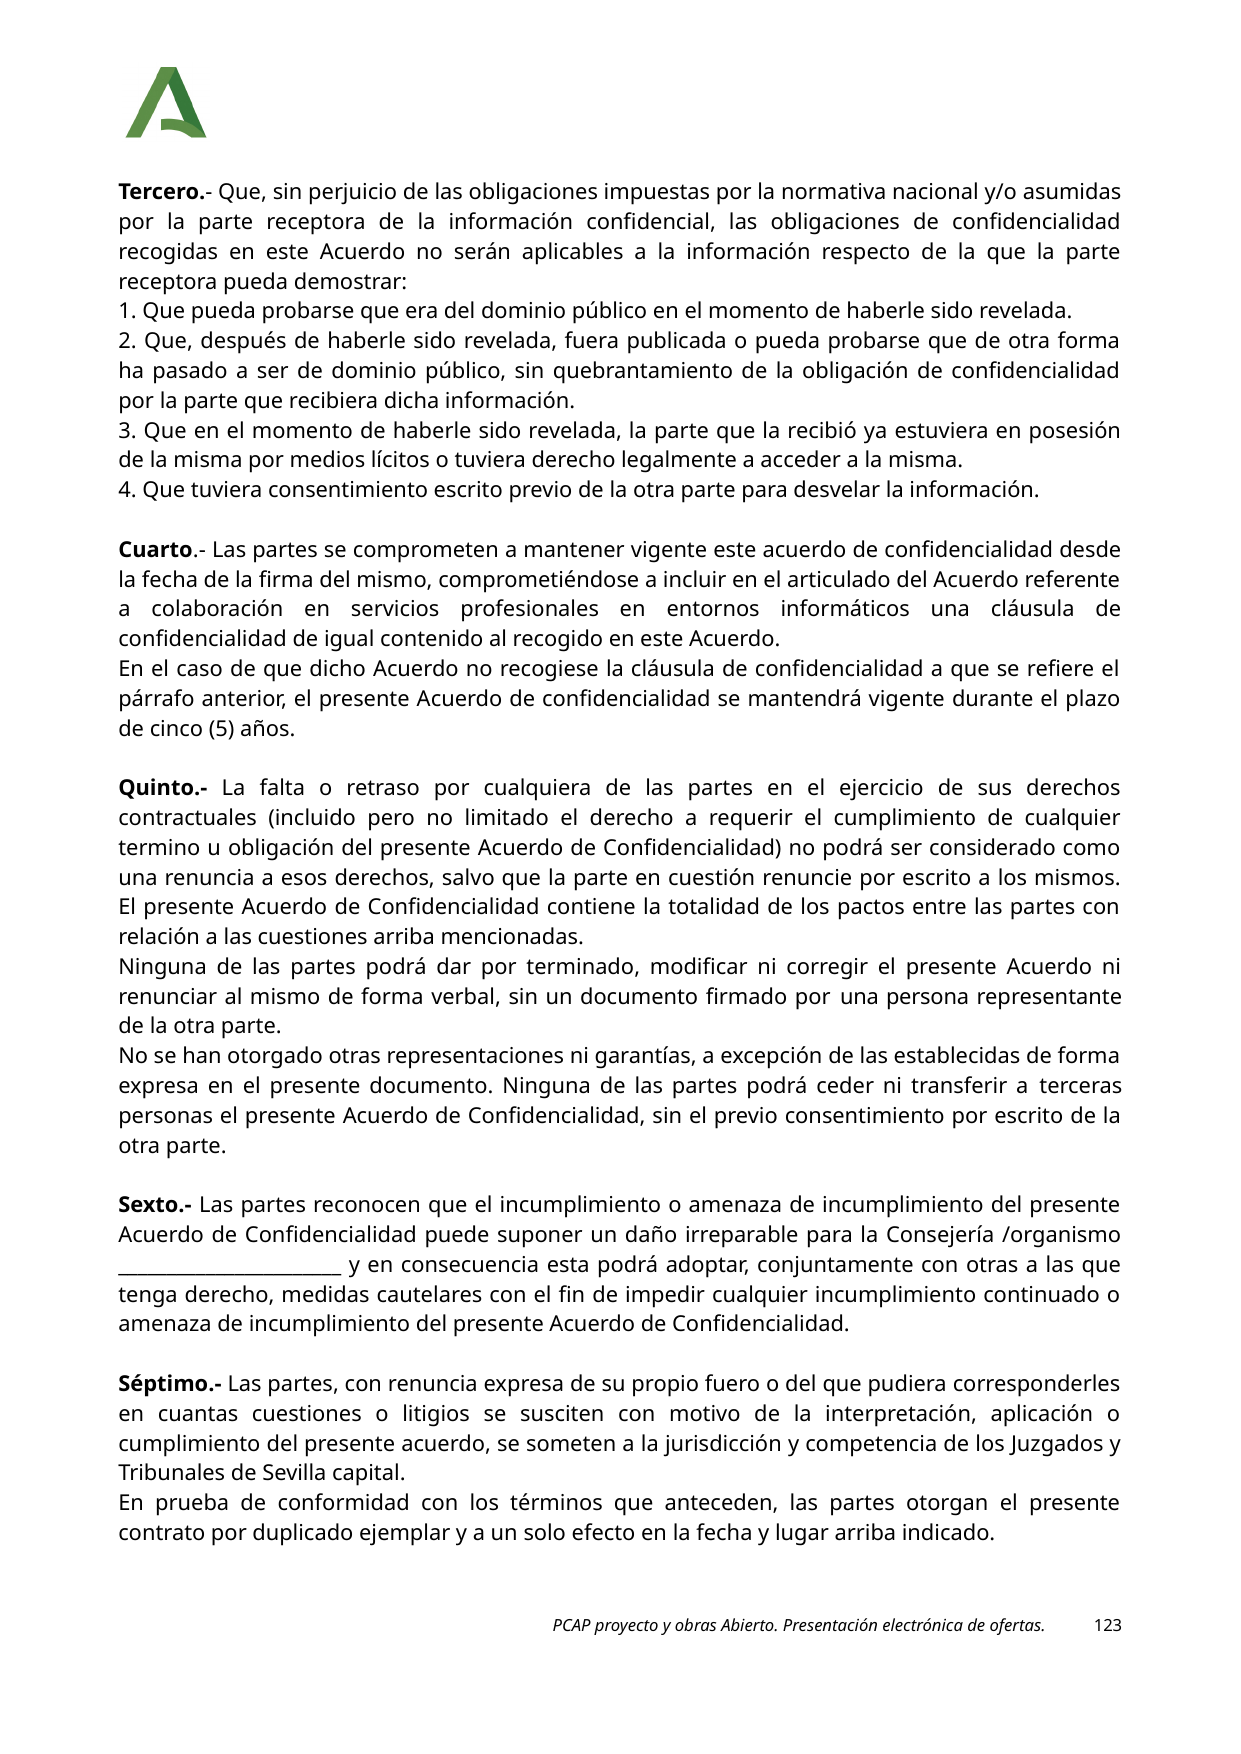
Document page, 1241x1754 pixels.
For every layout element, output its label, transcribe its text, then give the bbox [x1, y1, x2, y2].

picture [121, 62, 210, 142]
text En prueba de conformidad con los términos que anteceden, las partes otorgan el presente contrato por duplicado ejemplar y a un solo efecto en la fecha y lugar arriba indicado. [118, 1487, 1122, 1547]
text Séptimo.- Las partes, con renuncia expresa de su propio fuero o del que pudiera corresponderles en cuantas cuestiones o litigios se susciten con motivo de la interpretación, aplicación o cumplimiento del presente acuerdo, se someten a la jurisdicción y competencia de los Juzgados y Tribunales de Sevilla capital. [118, 1368, 1122, 1487]
text 2. Que, después de haberle sido revelada, fuera publicada o pueda probarse que de otra forma ha pasado a ser de dominio público, sin quebrantamiento de la obligación de confidencialidad por la parte que recibiera dicha información. [118, 325, 1122, 415]
text Tercero.- Que, sin perjuicio de las obligaciones impuestas por la normativa nacional y/o asumidas por la parte receptora de la información confidencial, las obligaciones de confidencialidad recogidas en este Acuerdo no serán aplicables a la información respecto de la que la parte receptora pueda demostrar: [118, 176, 1122, 296]
text 4. Que tuviera consentimiento escrito previo de la otra parte para desvelar la información. [118, 474, 1122, 504]
text Sexto.- Las partes reconocen que el incumplimiento o amenaza de incumplimiento del presente Acuerdo de Confidencialidad puede suponer un daño irreparable para la Consejería /organismo _______________________ y en consecuencia esta podrá adoptar, conjuntamente con otras a las que tenga derecho, medidas cautelares con el fin de impedir cualquier incumplimiento continuado o amenaza de incumplimiento del presente Acuerdo de Confidencialidad. [118, 1189, 1122, 1338]
text 1. Que pueda probarse que era del dominio público en el momento de haberle sido revelada. [118, 296, 1122, 325]
text En el caso de que dicho Acuerdo no recogiese la cláusula de confidencialidad a que se refiere el párrafo anterior, el presente Acuerdo de confidencialidad se mantendrá vigente durante el plazo de cinco (5) años. [118, 653, 1122, 742]
text Ninguna de las partes podrá dar por terminado, modificar ni corregir el presente Acuerdo ni renunciar al mismo de forma verbal, sin un documento firmado por una persona representante de la otra parte. [118, 951, 1122, 1040]
text 3. Que en el momento de haberle sido revelada, la parte que la recibió ya estuviera en posesión de la misma por medios lícitos o tuviera derecho legalmente a acceder a la misma. [118, 415, 1122, 474]
text No se han otorgado otras representaciones ni garantías, a excepción de las establecidas de forma expresa en el presente documento. Ninguna de las partes podrá ceder ni transferir a terceras personas el presente Acuerdo de Confidencialidad, sin el previo consentimiento por escrito de la otra parte. [118, 1040, 1122, 1159]
text Cuarto.- Las partes se comprometen a mantener vigente este acuerdo de confidencialidad desde la fecha de la firma del mismo, comprometiéndose a incluir en el articulado del Acuerdo referente a colaboración en servicios profesionales en entornos informáticos una cláusula de confidencialidad de igual contenido al recogido en este Acuerdo. [118, 534, 1122, 653]
text Quinto.- La falta o retraso por cualquiera de las partes en el ejercicio de sus derechos contractuales (incluido pero no limitado el derecho a requerir el cumplimiento de cualquier termino u obligación del presente Acuerdo de Confidencialidad) no podrá ser considerado como una renuncia a esos derechos, salvo que la parte en cuestión renuncie por escrito a los mismos. El presente Acuerdo de Confidencialidad contiene la totalidad de los pactos entre las partes con relación a las cuestiones arriba mencionadas. [118, 772, 1122, 951]
